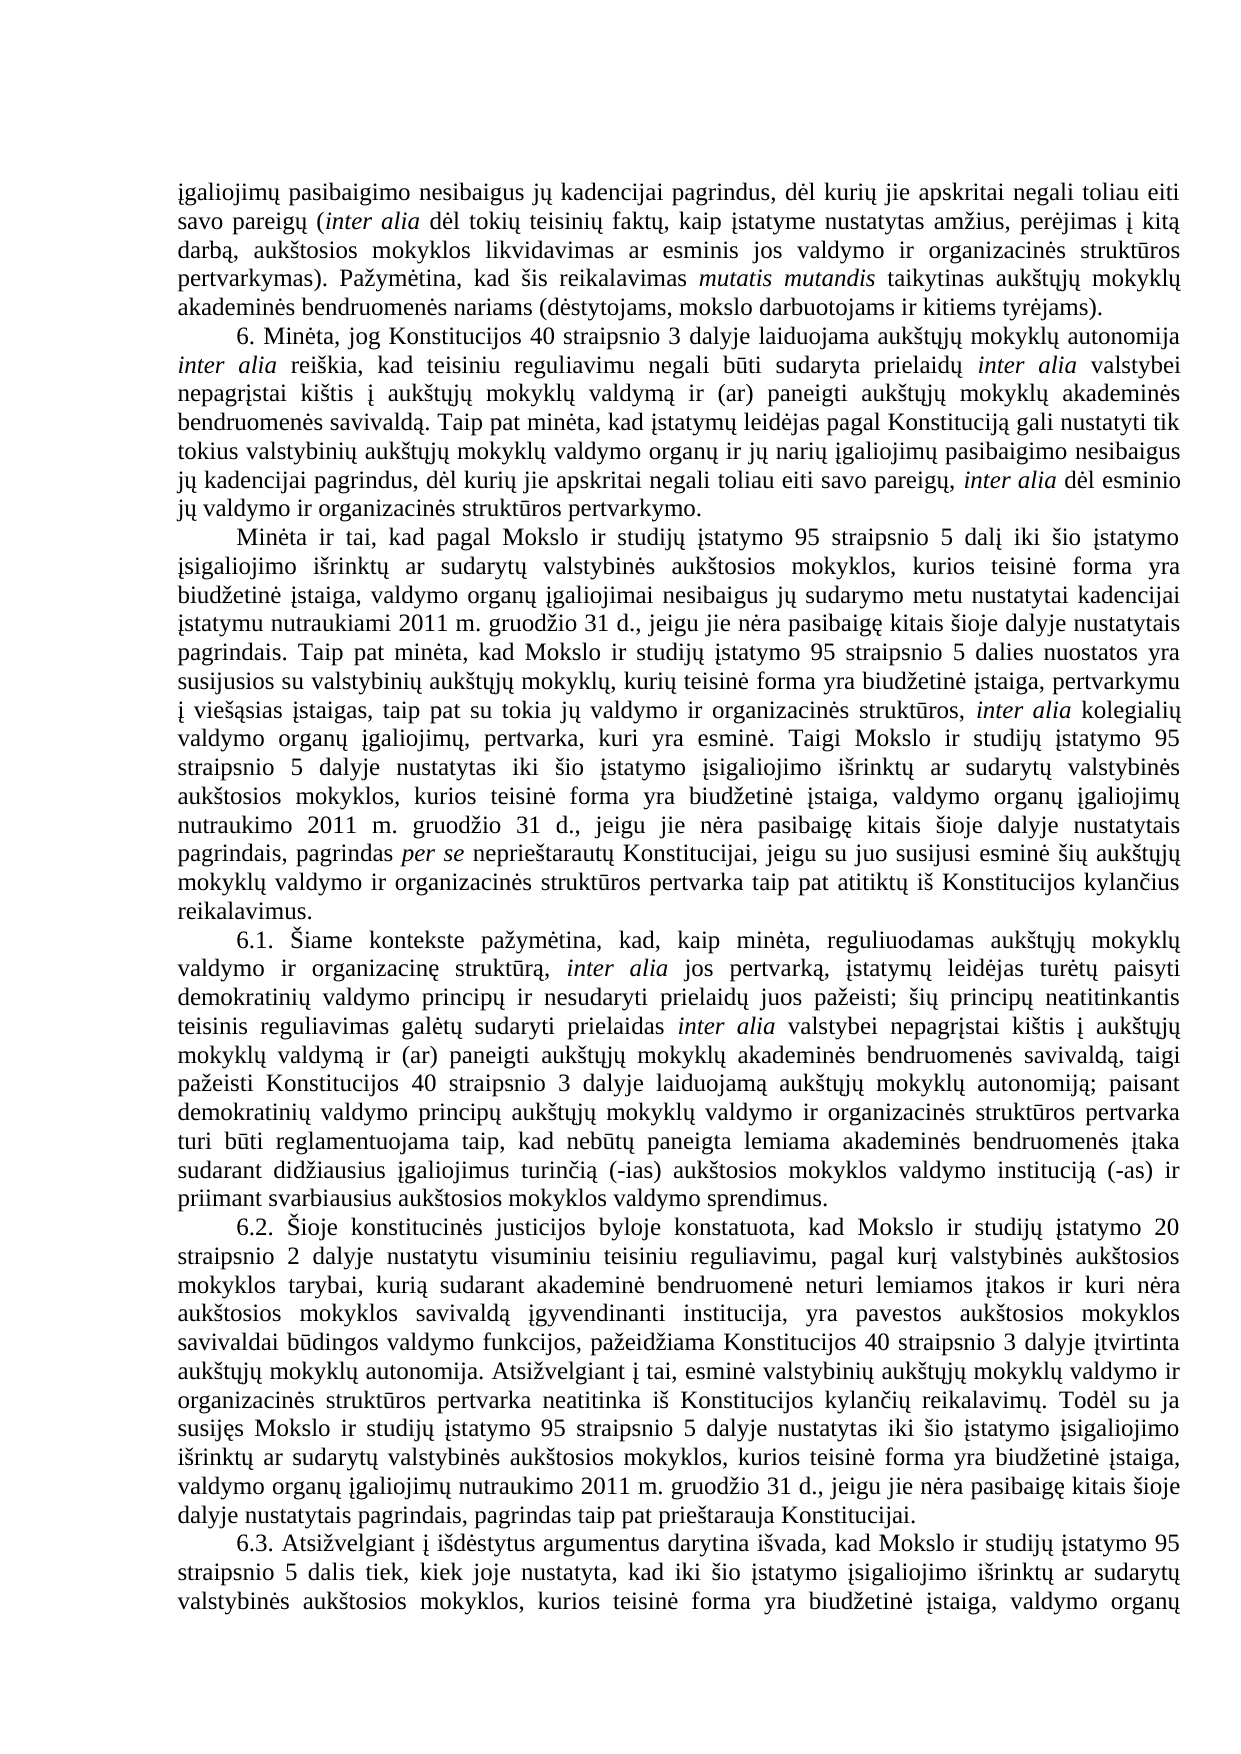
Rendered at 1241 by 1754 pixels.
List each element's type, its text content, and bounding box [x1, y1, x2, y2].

text Minėta ir tai, kad pagal Mokslo ir studijų įstatymo 95 straipsnio 5 dalį iki šio įstatymo įsigaliojimo išrinktų ar sudarytų valstybinės aukštosios mokyklos, kurios teisinė forma yra biudžetinė įstaiga, valdymo organų įgaliojimai nesibaigus jų sudarymo metu nustatytai kadencijai įstatymu nutraukiami 2011 m. gruodžio 31 d., jeigu jie nėra pasibaigę kitais šioje dalyje nustatytais pagrindais. Taip pat minėta, kad Mokslo ir studijų įstatymo 95 straipsnio 5 dalies nuostatos yra susijusios su valstybinių aukštųjų mokyklų, kurių teisinė forma yra biudžetinė įstaiga, pertvarkymu į viešąsias įstaigas, taip pat su tokia jų valdymo ir organizacinės struktūros, inter alia kolegialių valdymo organų įgaliojimų, pertvarka, kuri yra esminė. Taigi Mokslo ir studijų įstatymo 95 straipsnio 5 dalyje nustatytas iki šio įstatymo įsigaliojimo išrinktų ar sudarytų valstybinės aukštosios mokyklos, kurios teisinė forma yra biudžetinė įstaiga, valdymo organų įgaliojimų nutraukimo 2011 m. gruodžio 31 d., jeigu jie nėra pasibaigę kitais šioje dalyje nustatytais pagrindais, pagrindas per se neprieštarautų Konstitucijai, jeigu su juo susijusi esminė šių aukštųjų mokyklų valdymo ir organizacinės struktūros pertvarka taip pat atitiktų iš Konstitucijos kylančius reikalavimus. [177, 522, 1181, 925]
text įgaliojimų pasibaigimo nesibaigus jų kadencijai pagrindus, dėl kurių jie apskritai negali toliau eiti savo pareigų (inter alia dėl tokių teisinių faktų, kaip įstatyme nustatytas amžius, perėjimas į kitą darbą, aukštosios mokyklos likvidavimas ar esminis jos valdymo ir organizacinės struktūros pertvarkymas). Pažymėtina, kad šis reikalavimas mutatis mutandis taikytinas aukštųjų mokyklų akademinės bendruomenės nariams (dėstytojams, mokslo darbuotojams ir kitiems tyrėjams). [177, 177, 1181, 321]
text 6.1. Šiame kontekste pažymėtina, kad, kaip minėta, reguliuodamas aukštųjų mokyklų valdymo ir organizacinę struktūrą, inter alia jos pertvarką, įstatymų leidėjas turėtų paisyti demokratinių valdymo principų ir nesudaryti prielaidų juos pažeisti; šių principų neatitinkantis teisinis reguliavimas galėtų sudaryti prielaidas inter alia valstybei nepagrįstai kištis į aukštųjų mokyklų valdymą ir (ar) paneigti aukštųjų mokyklų akademinės bendruomenės savivaldą, taigi pažeisti Konstitucijos 40 straipsnio 3 dalyje laiduojamą aukštųjų mokyklų autonomiją; paisant demokratinių valdymo principų aukštųjų mokyklų valdymo ir organizacinės struktūros pertvarka turi būti reglamentuojama taip, kad nebūtų paneigta lemiama akademinės bendruomenės įtaka sudarant didžiausius įgaliojimus turinčią (-ias) aukštosios mokyklos valdymo instituciją (-as) ir priimant svarbiausius aukštosios mokyklos valdymo sprendimus. [177, 925, 1181, 1212]
text 6. Minėta, jog Konstitucijos 40 straipsnio 3 dalyje laiduojama aukštųjų mokyklų autonomija inter alia reiškia, kad teisiniu reguliavimu negali būti sudaryta prielaidų inter alia valstybei nepagrįstai kištis į aukštųjų mokyklų valdymą ir (ar) paneigti aukštųjų mokyklų akademinės bendruomenės savivaldą. Taip pat minėta, kad įstatymų leidėjas pagal Konstituciją gali nustatyti tik tokius valstybinių aukštųjų mokyklų valdymo organų ir jų narių įgaliojimų pasibaigimo nesibaigus jų kadencijai pagrindus, dėl kurių jie apskritai negali toliau eiti savo pareigų, inter alia dėl esminio jų valdymo ir organizacinės struktūros pertvarkymo. [177, 321, 1181, 522]
text 6.3. Atsižvelgiant į išdėstytus argumentus darytina išvada, kad Mokslo ir studijų įstatymo 95 straipsnio 5 dalis tiek, kiek joje nustatyta, kad iki šio įstatymo įsigaliojimo išrinktų ar sudarytų valstybinės aukštosios mokyklos, kurios teisinė forma yra biudžetinė įstaiga, valdymo organų [177, 1528, 1181, 1615]
text 6.2. Šioje konstitucinės justicijos byloje konstatuota, kad Mokslo ir studijų įstatymo 20 straipsnio 2 dalyje nustatytu visuminiu teisiniu reguliavimu, pagal kurį valstybinės aukštosios mokyklos tarybai, kurią sudarant akademinė bendruomenė neturi lemiamos įtakos ir kuri nėra aukštosios mokyklos savivaldą įgyvendinanti institucija, yra pavestos aukštosios mokyklos savivaldai būdingos valdymo funkcijos, pažeidžiama Konstitucijos 40 straipsnio 3 dalyje įtvirtinta aukštųjų mokyklų autonomija. Atsižvelgiant į tai, esminė valstybinių aukštųjų mokyklų valdymo ir organizacinės struktūros pertvarka neatitinka iš Konstitucijos kylančių reikalavimų. Todėl su ja susijęs Mokslo ir studijų įstatymo 95 straipsnio 5 dalyje nustatytas iki šio įstatymo įsigaliojimo išrinktų ar sudarytų valstybinės aukštosios mokyklos, kurios teisinė forma yra biudžetinė įstaiga, valdymo organų įgaliojimų nutraukimo 2011 m. gruodžio 31 d., jeigu jie nėra pasibaigę kitais šioje dalyje nustatytais pagrindais, pagrindas taip pat prieštarauja Konstitucijai. [177, 1212, 1181, 1528]
